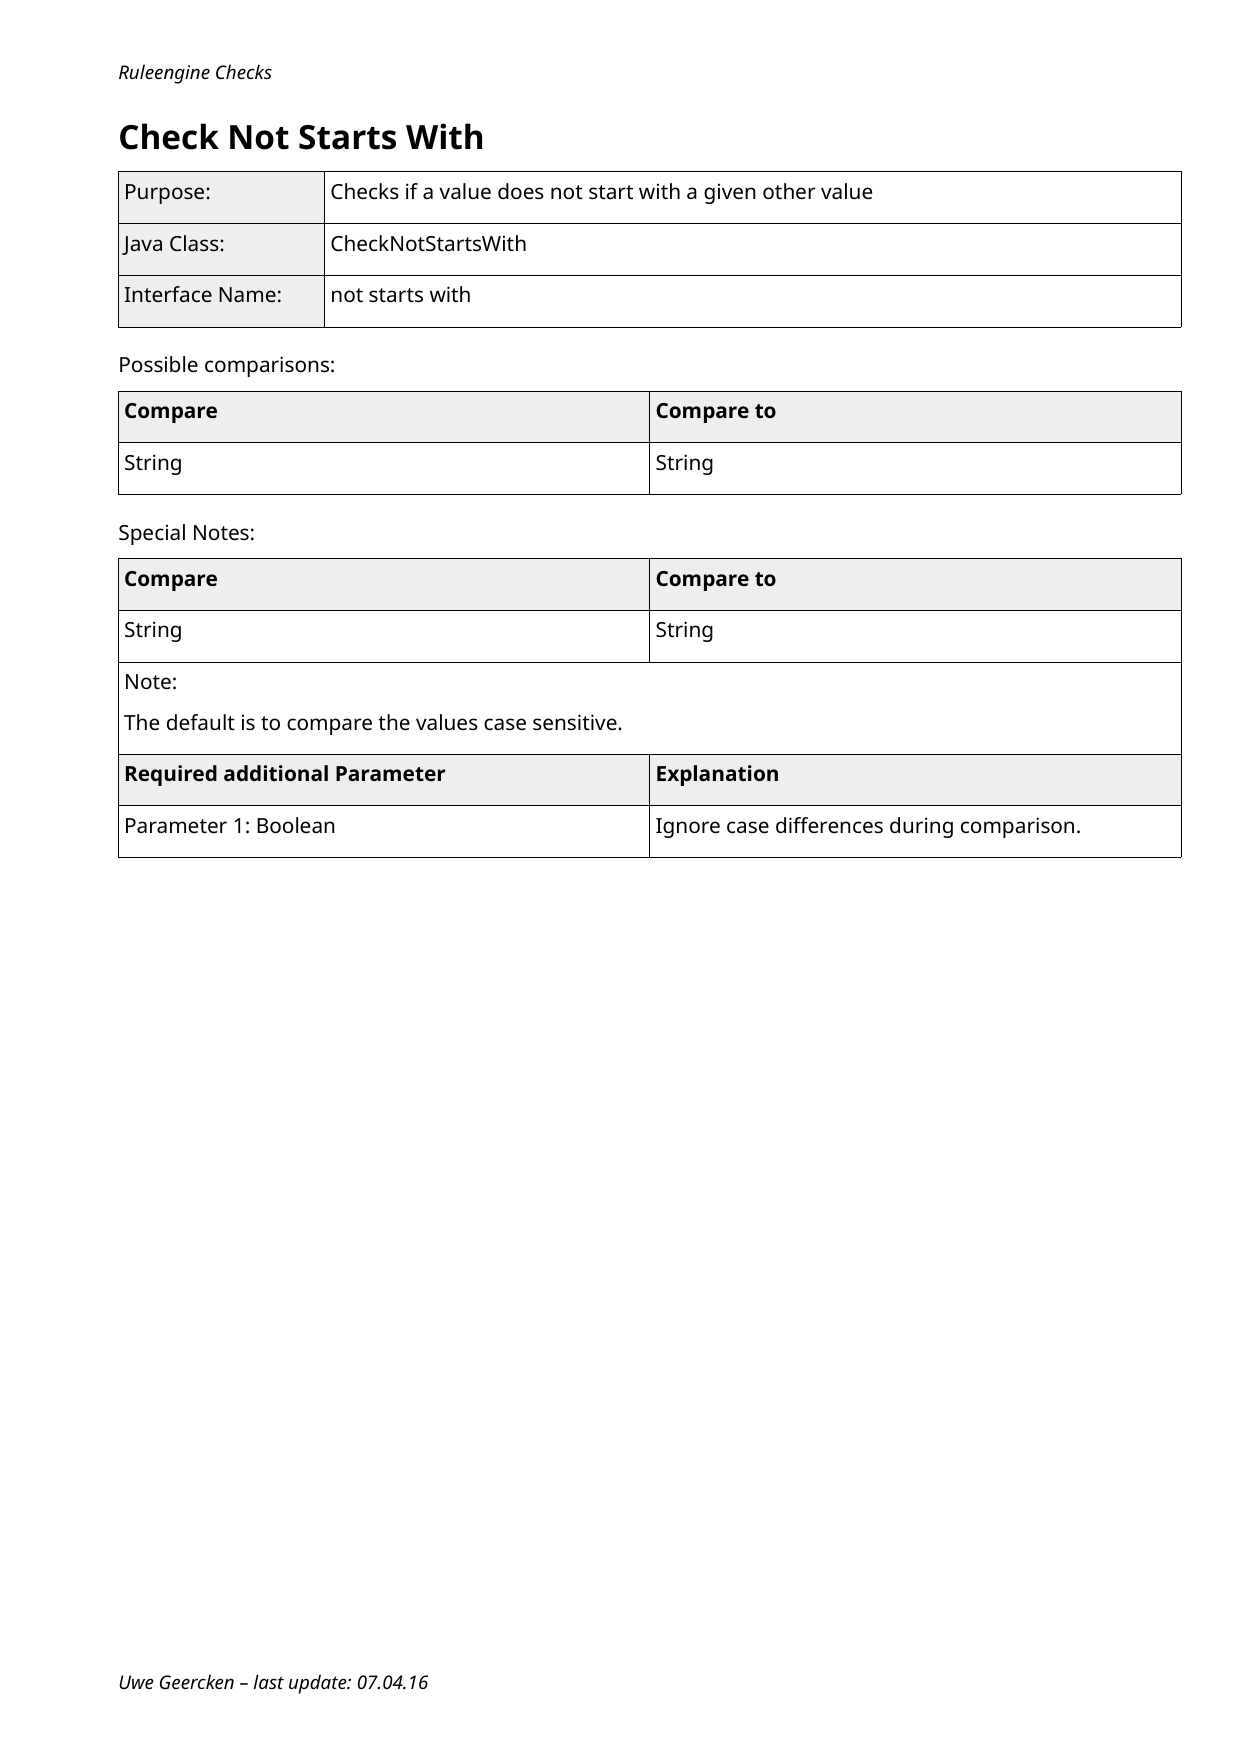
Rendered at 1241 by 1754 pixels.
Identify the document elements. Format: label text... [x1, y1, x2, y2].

table_cell Ignore case differences during comparison. [650, 806, 1181, 857]
table_cell String [650, 611, 1181, 662]
text Possible comparisons: [118, 350, 1181, 379]
table_cell String [119, 443, 649, 494]
table_cell Note: The default is to compare the values case sensitive. [119, 663, 1181, 753]
table_cell Explanation [650, 755, 1181, 805]
table_header Compare to [650, 392, 1181, 442]
text Check Not Starts With [118, 114, 1181, 159]
table_cell Parameter 1: Boolean [119, 806, 649, 857]
table_cell CheckNotStartsWith [325, 224, 1181, 275]
table_cell Required additional Parameter [119, 755, 649, 805]
table_cell String [650, 443, 1181, 494]
table_header Purpose: [119, 172, 324, 223]
table_cell Interface Name: [119, 276, 324, 327]
table_header Compare to [650, 559, 1181, 610]
table_header Compare [119, 559, 649, 610]
table_header Compare [119, 392, 649, 442]
text Special Notes: [118, 518, 1181, 546]
table_cell not starts with [325, 276, 1181, 327]
table_cell Java Class: [119, 224, 324, 275]
table_header Checks if a value does not start with a given other value [325, 172, 1181, 223]
table_cell String [119, 611, 649, 662]
